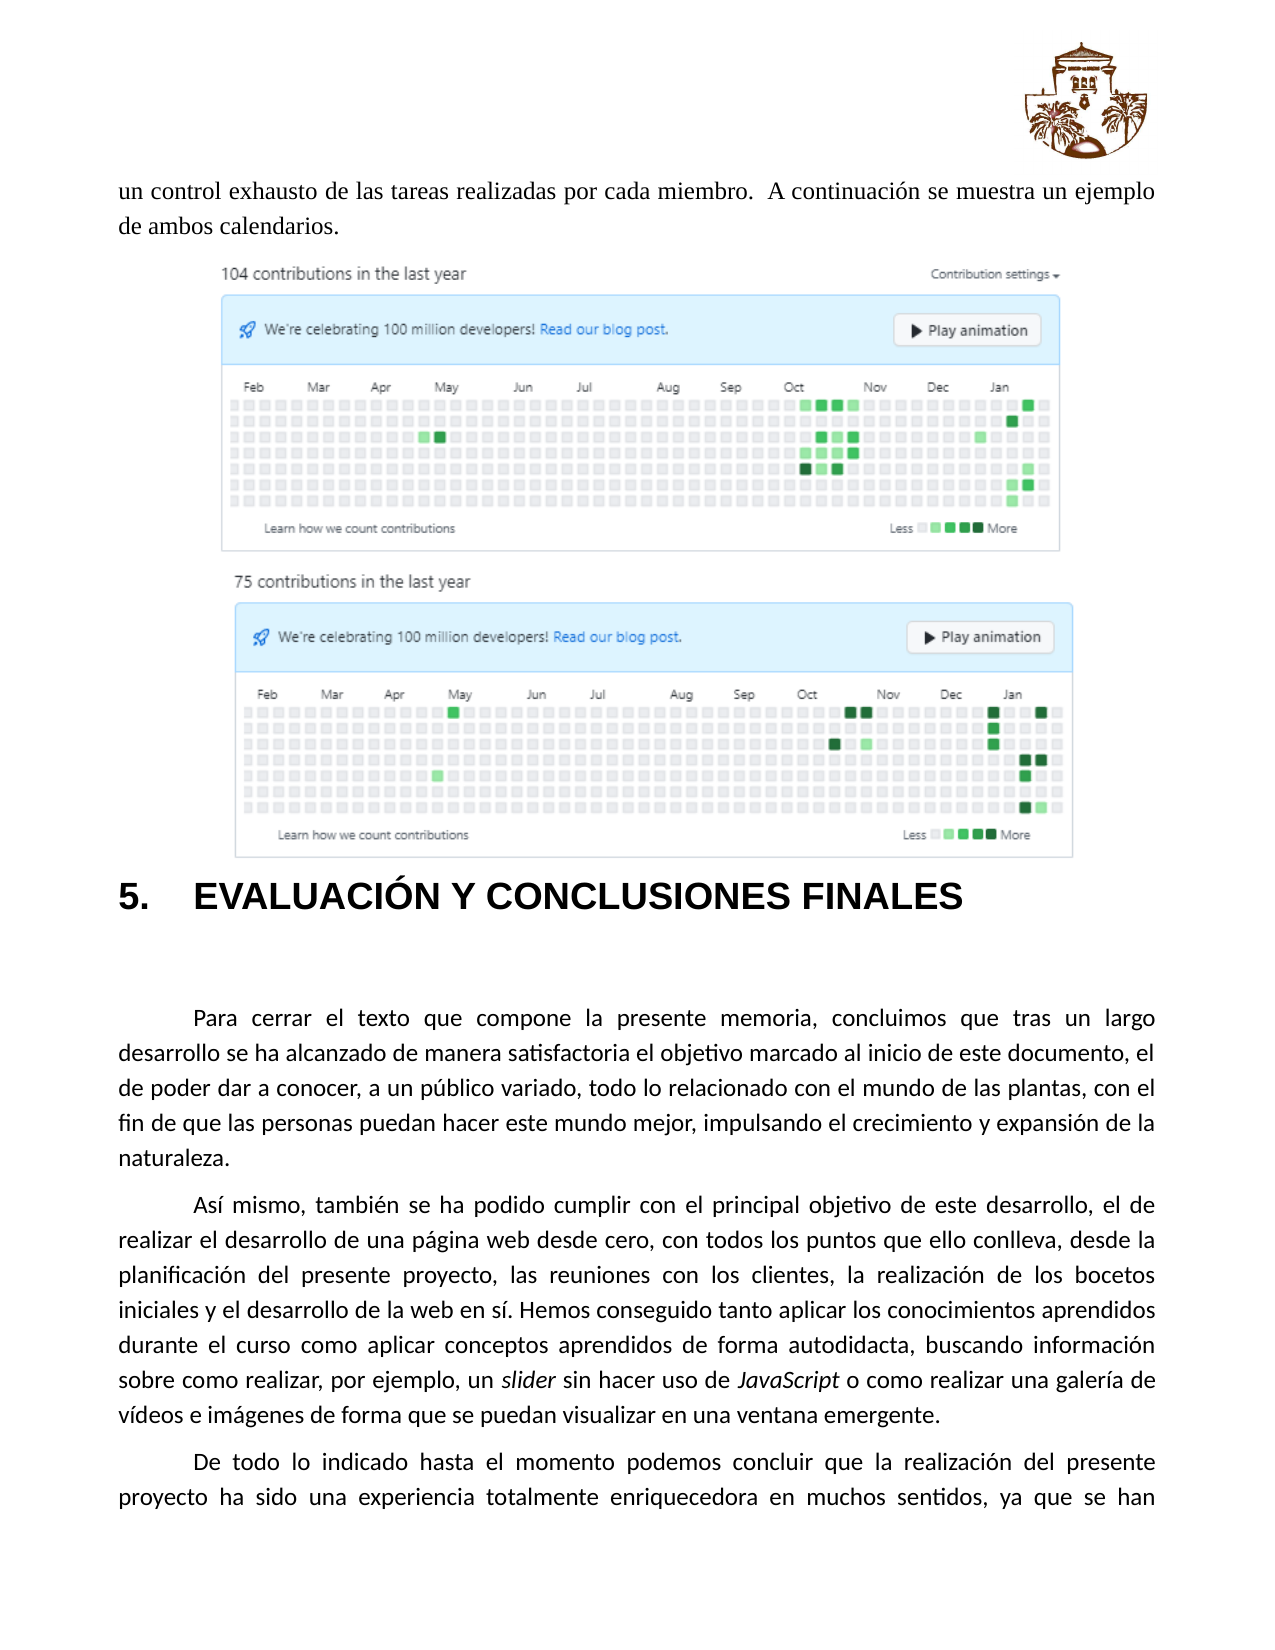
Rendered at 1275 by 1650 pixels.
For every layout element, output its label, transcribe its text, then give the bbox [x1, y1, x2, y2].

picture [1014, 30, 1158, 175]
text un control exhausto de las tareas realizadas por cada miembro. A continuación se muestra un ejemplo de ambos calendarios. [118, 176, 1157, 239]
subtitle EVALUACIÓN Y CONCLUSIONES FINALES [118, 874, 1157, 917]
picture [208, 256, 1084, 870]
text Para cerrar el texto que compone la presente memoria, concluimos que tras un largo desarrollo se ha alcanzado de manera satisfactoria el objetivo marcado al inicio de este documento, el de poder dar a conocer, a un público variado, todo lo relacionado con el mundo de las plantas, con el fin de que las personas puedan hacer este mundo mejor, impulsando el crecimiento y expansión de la naturaleza. [118, 1003, 1157, 1173]
text De todo lo indicado hasta el momento podemos concluir que la realización del presente proyecto ha sido una experiencia totalmente enriquecedora en muchos sentidos, ya que se han [118, 1446, 1157, 1512]
text Así mismo, también se ha podido cumplir con el principal objetivo de este desarrollo, el de realizar el desarrollo de una página web desde cero, con todos los puntos que ello conlleva, desde la planificación del presente proyecto, las reuniones con los clientes, la realización de los bocetos iniciales y el desarrollo de la web en sí. Hemos conseguido tanto aplicar los conocimientos aprendidos durante el curso como aplicar conceptos aprendidos de forma autodidacta, buscando información sobre como realizar, por ejemplo, un slider sin hacer uso de JavaScript o como realizar una galería de vídeos e imágenes de forma que se puedan visualizar en una ventana emergente. [118, 1189, 1157, 1430]
